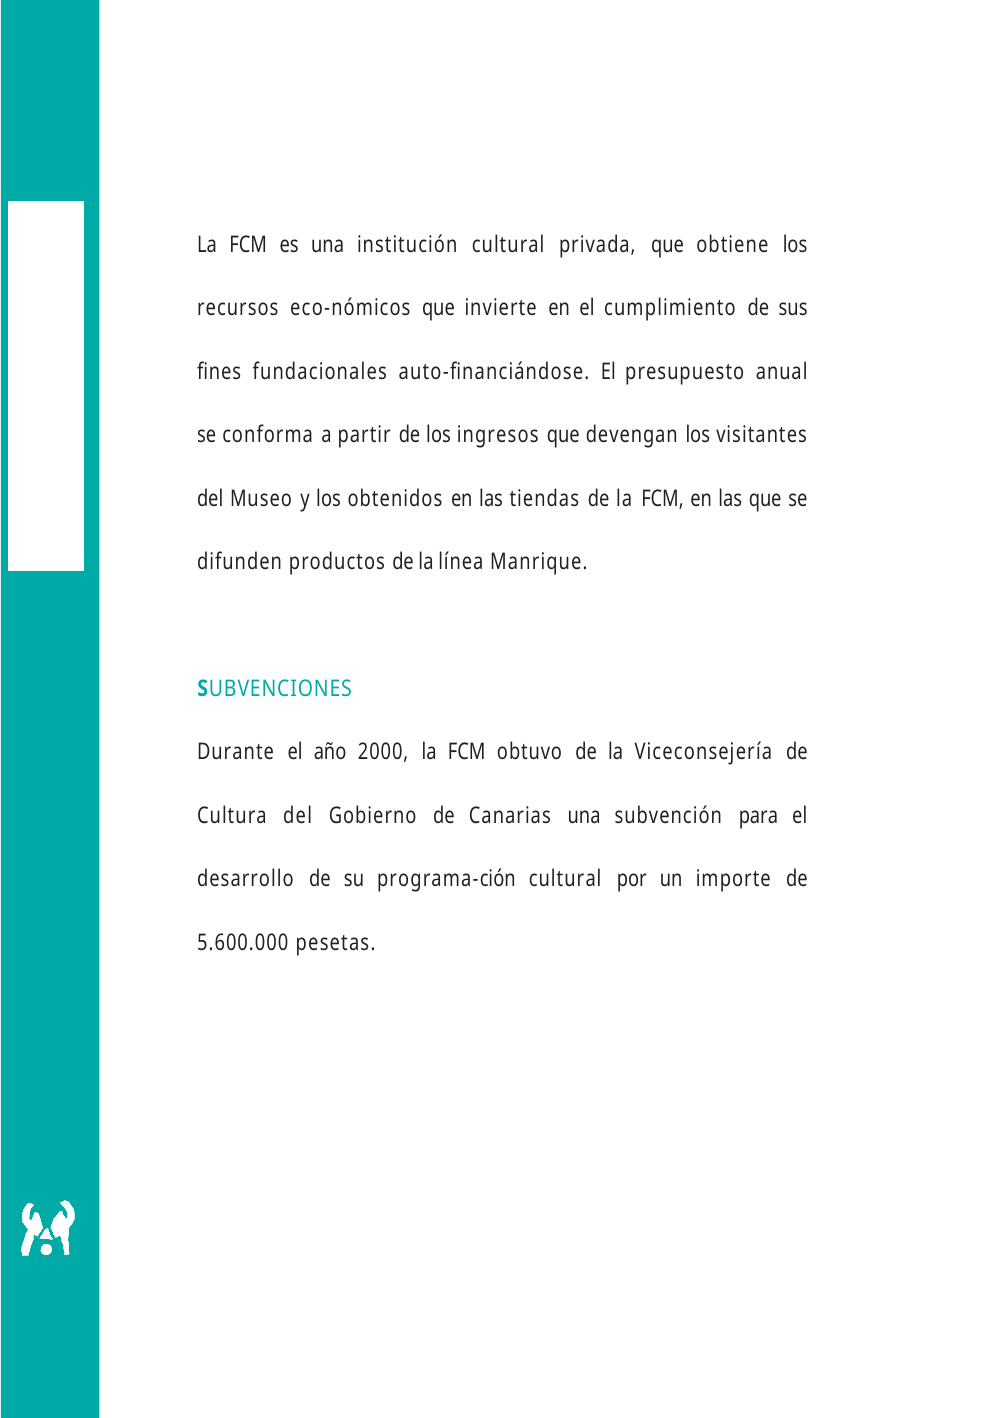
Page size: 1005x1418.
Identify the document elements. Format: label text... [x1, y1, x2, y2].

text SUBVENCIONES [197, 671, 975, 703]
text Durante el año 2000, la FCM obtuvo de la Viceconsejería de Cultura del Gobierno de Canarias una subvención para el desarrollo de su programa-ción cultural por un importe de 5.600.000 pesetas. [197, 735, 807, 957]
text Financiación [10, 201, 84, 571]
text La FCM es una institución cultural privada, que obtiene los recursos eco-nómicos que invierte en el cumplimiento de sus fines fundacionales auto-financiándose. El presupuesto anual se conforma a partir de los ingresos que devengan los visitantes del Museo y los obtenidos en las tiendas de la FCM, en las que se difunden productos de la línea Manrique. [197, 228, 807, 576]
